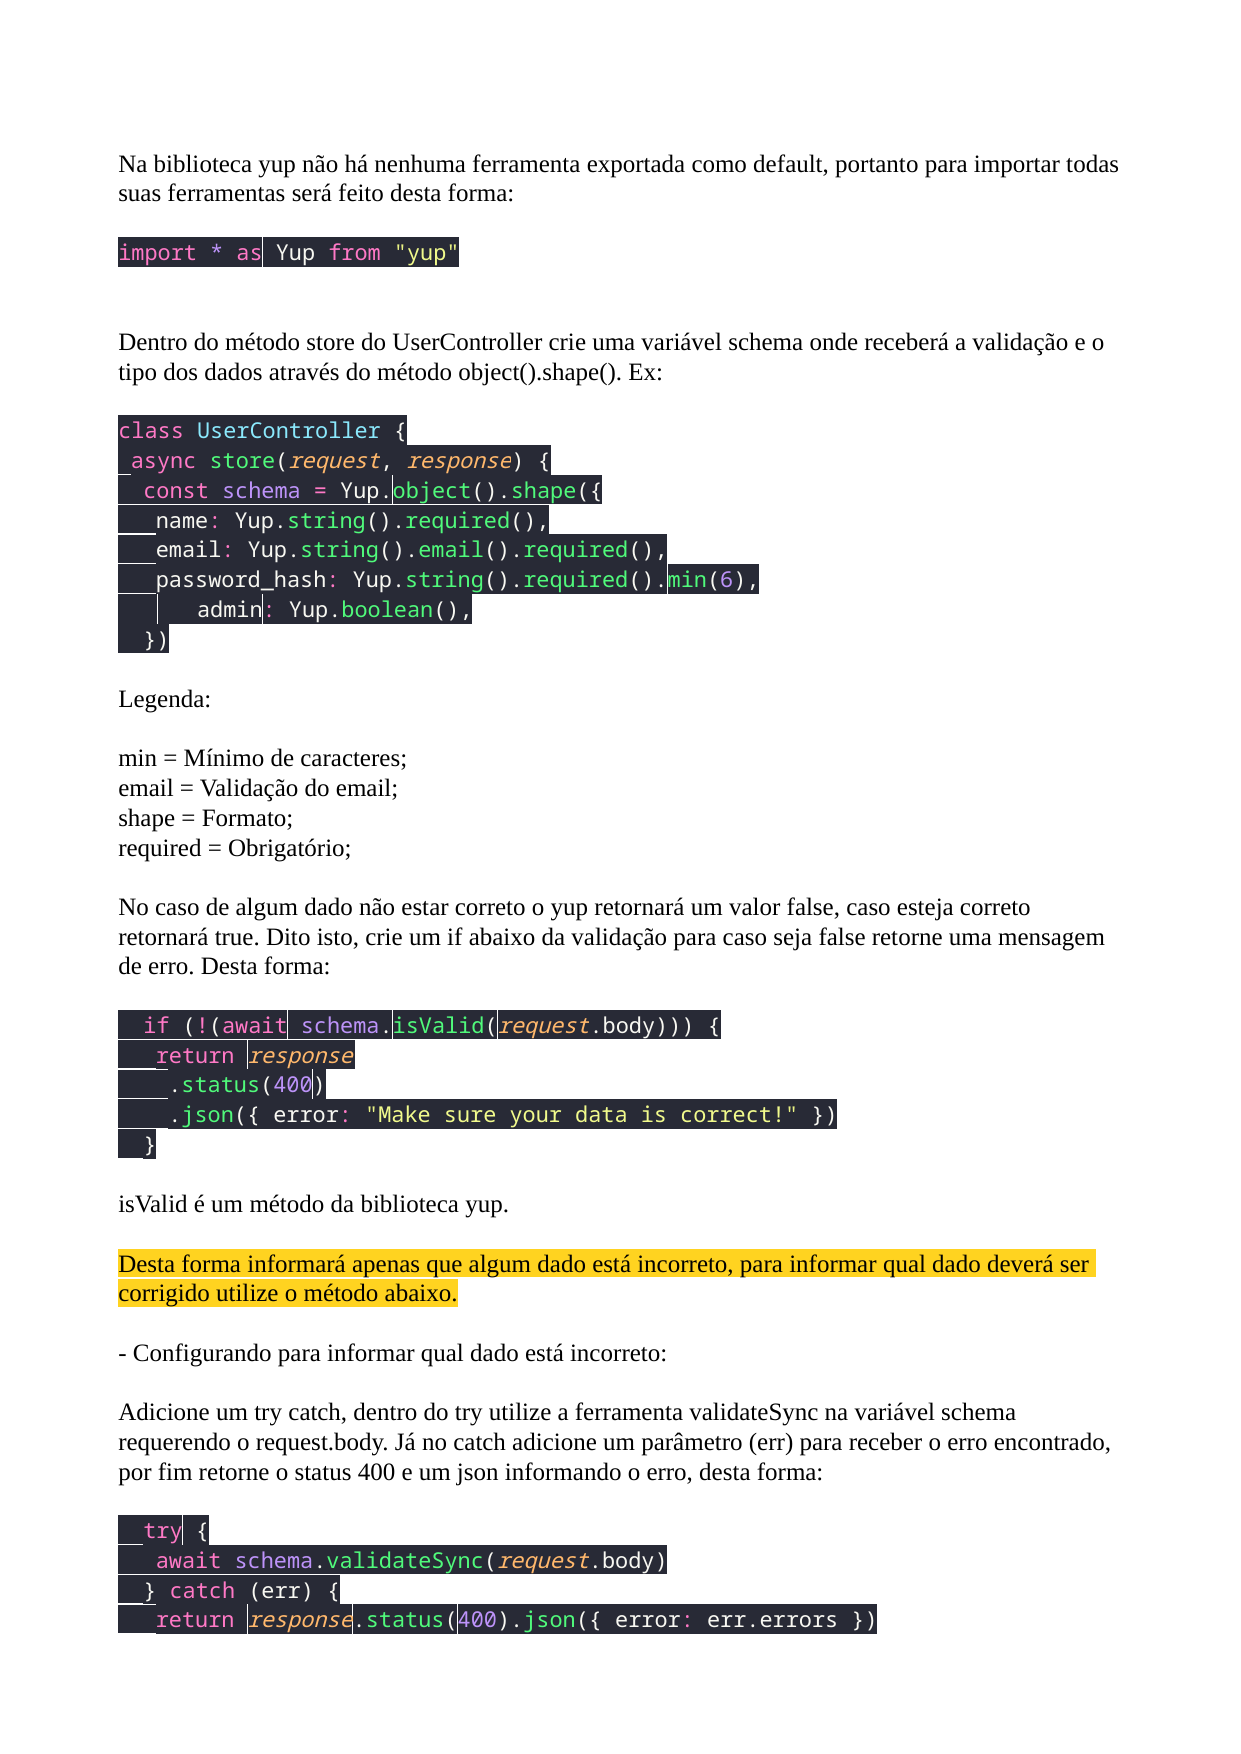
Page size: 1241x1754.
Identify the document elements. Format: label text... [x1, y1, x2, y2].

text Na biblioteca yup não há nenhuma ferramenta exportada como default, portanto para importar todas suas ferramentas será feito desta forma: [118, 148, 1122, 207]
text Dentro do método store do UserController crie uma variável schema onde receberá a validação e o tipo dos dados através do método object().shape(). Ex: [118, 326, 1122, 386]
text return response [118, 1039, 1122, 1069]
text isValid é um método da biblioteca yup. [118, 1188, 1122, 1218]
text admin: Yup.boolean(), [118, 594, 1122, 624]
text Adicione um try catch, dentro do try utilize a ferramenta validateSync na variável schema requerendo o request.body. Já no catch adicione um parâmetro (err) para receber o erro encontrado, por fim retorne o status 400 e um json informando o erro, desta forma: [118, 1396, 1122, 1485]
text const schema = Yup.object().shape({ [118, 475, 1122, 504]
text password_hash: Yup.string().required().min(6), [118, 564, 1122, 594]
text email = Validação do email; [118, 772, 1122, 802]
text .status(400) [118, 1069, 1122, 1099]
text shape = Formato; [118, 802, 1122, 832]
text return response.status(400).json({ error: err.errors }) [118, 1604, 1122, 1634]
text .json({ error: "Make sure your data is correct!" }) [118, 1099, 1122, 1129]
text Legenda: [118, 683, 1122, 713]
text } [118, 1129, 1122, 1159]
text try { [118, 1515, 1122, 1545]
text name: Yup.string().required(), [118, 504, 1122, 534]
text Desta forma informará apenas que algum dado está incorreto, para informar qual dado deverá ser corrigido utilize o método abaixo. [118, 1248, 1122, 1307]
text class UserController { [118, 415, 1122, 445]
text async store(request, response) { [118, 445, 1122, 475]
text min = Mínimo de caracteres; [118, 743, 1122, 772]
text } catch (err) { [118, 1574, 1122, 1604]
text - Configurando para informar qual dado está incorreto: [118, 1337, 1122, 1367]
text No caso de algum dado não estar correto o yup retornará um valor false, caso esteja correto retornará true. Dito isto, crie um if abaixo da validação para caso seja false retorne uma mensagem de erro. Desta forma: [118, 891, 1122, 980]
text }) [118, 624, 1122, 653]
text await schema.validateSync(request.body) [118, 1545, 1122, 1574]
text required = Obrigatório; [118, 832, 1122, 861]
text email: Yup.string().email().required(), [118, 534, 1122, 564]
text import * as Yup from "yup" [118, 237, 1122, 267]
text if (!(await schema.isValid(request.body))) { [118, 1010, 1122, 1039]
